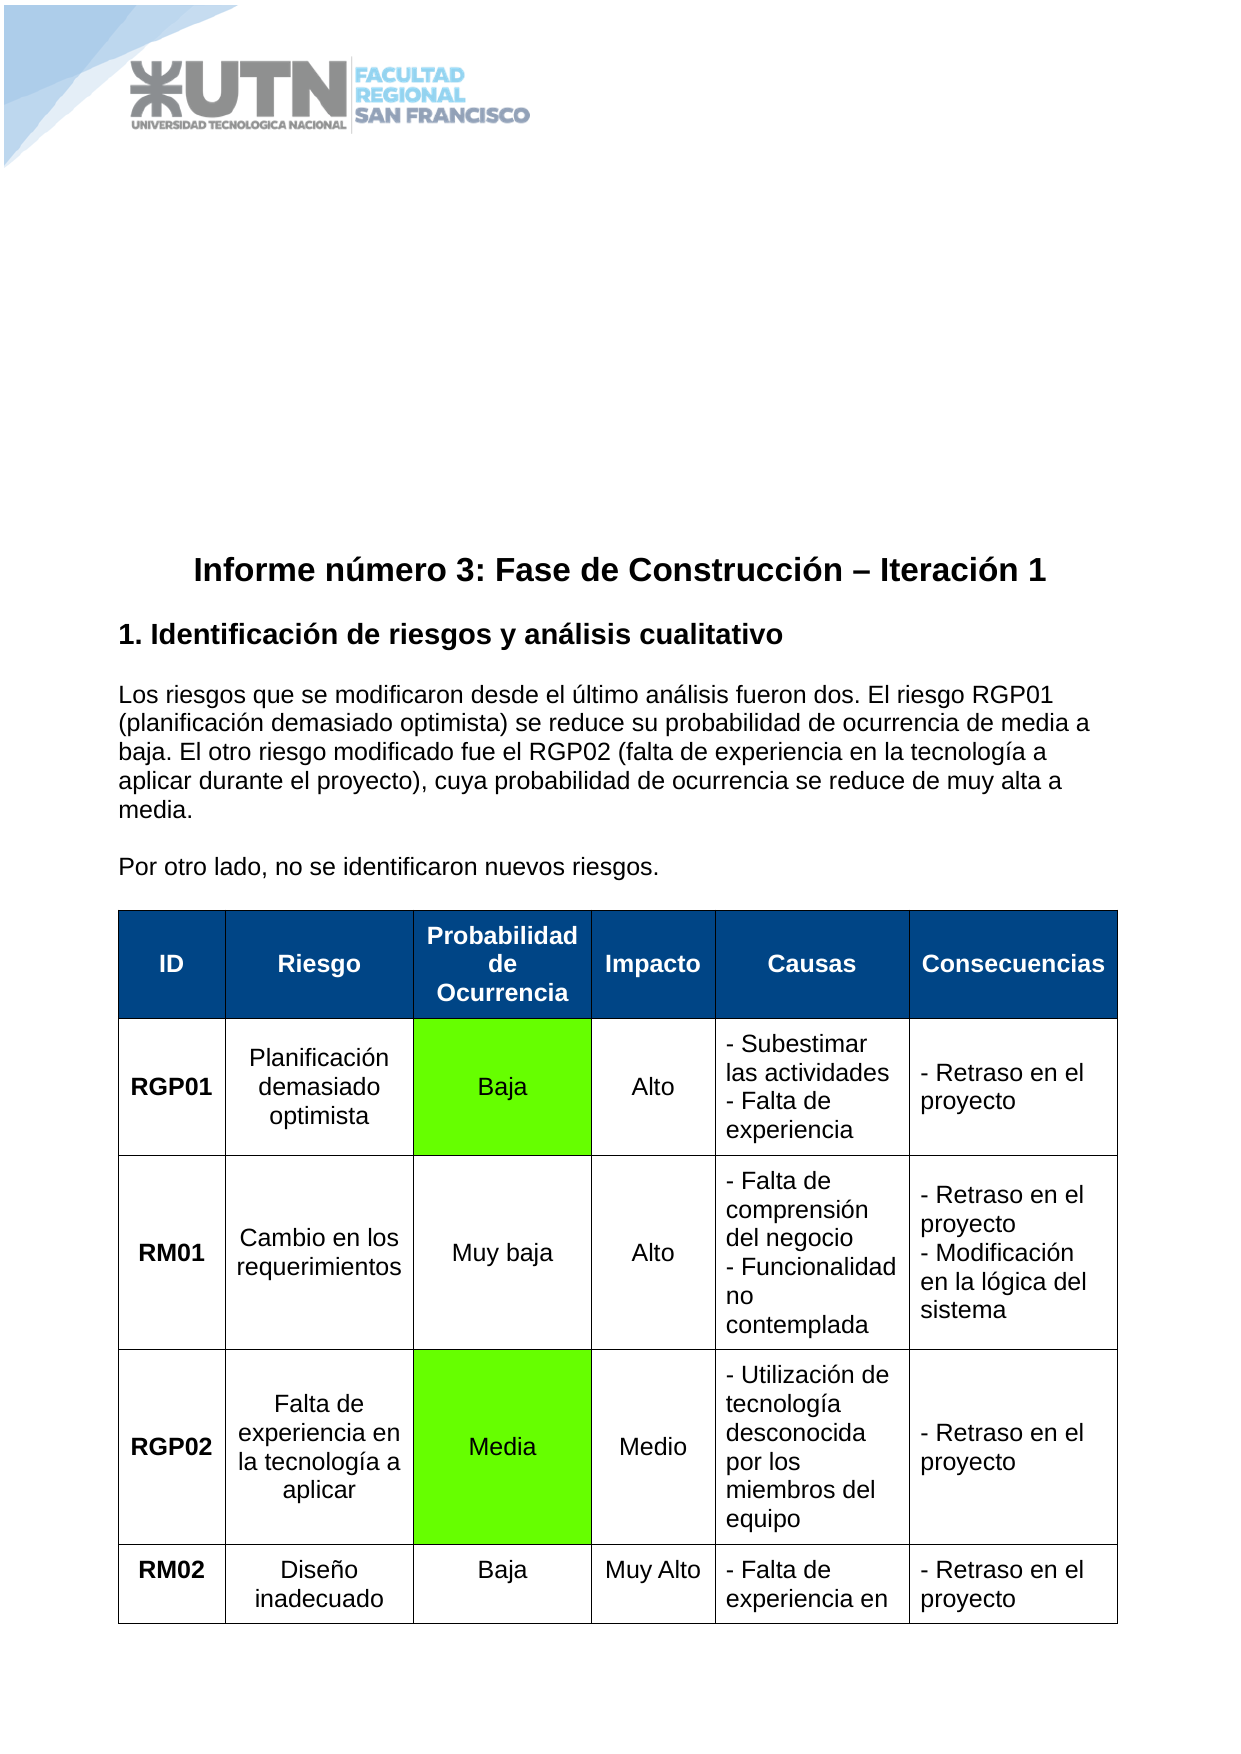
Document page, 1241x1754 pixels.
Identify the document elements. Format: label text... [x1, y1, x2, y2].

text 1. Identificación de riesgos y análisis cualitativo [118, 617, 1122, 651]
table_cell Muy baja [414, 1156, 591, 1349]
table_cell Alto [592, 1019, 715, 1155]
table_cell Baja [414, 1019, 591, 1155]
table_cell - Subestimar las actividades - Falta de experiencia [716, 1019, 909, 1155]
table_cell Falta de experiencia en la tecnología a aplicar [226, 1350, 413, 1544]
table_cell Baja [414, 1545, 591, 1623]
table_cell Muy Alto [592, 1545, 715, 1623]
table_cell Planificación demasiado optimista [226, 1019, 413, 1155]
table_cell Media [414, 1350, 591, 1544]
text Los riesgos que se modificaron desde el último análisis fueron dos. El riesgo RGP01 (planificación demasiado optimista) se reduce su probabilidad de ocurrencia de media a baja. El otro riesgo modificado fue el RGP02 (falta de experiencia en la tecnología a aplicar durante el proyecto), cuya probabilidad de ocurrencia se reduce de muy alta a media. [118, 679, 1122, 823]
text Informe número 3: Fase de Construcción – Iteración 1 [118, 550, 1122, 588]
table_cell - Retraso en el proyecto - Modificación en la lógica del sistema [910, 1156, 1117, 1349]
table_cell Diseño inadecuado [226, 1545, 413, 1623]
table_cell - Retraso en el proyecto [910, 1019, 1117, 1155]
table_header Probabilidad de Ocurrencia [414, 911, 591, 1018]
table_header Impacto [592, 911, 715, 1018]
table_cell Cambio en los requerimientos [226, 1156, 413, 1349]
table_header Consecuencias [910, 911, 1117, 1018]
table_cell RM02 [119, 1545, 225, 1623]
table_cell RM01 [119, 1156, 225, 1349]
table_cell - Falta de experiencia en [716, 1545, 909, 1623]
table_header ID [119, 911, 225, 1018]
table_cell RGP02 [119, 1350, 225, 1544]
text Por otro lado, no se identificaron nuevos riesgos. [118, 852, 1122, 881]
table_cell - Retraso en el proyecto [910, 1545, 1117, 1623]
table_header Riesgo [226, 911, 413, 1018]
table_cell - Falta de comprensión del negocio - Funcionalidad no contemplada [716, 1156, 909, 1349]
table_header Causas [716, 911, 909, 1018]
table_cell Medio [592, 1350, 715, 1544]
picture [3, 5, 532, 169]
table_cell RGP01 [119, 1019, 225, 1155]
table_cell - Utilización de tecnología desconocida por los miembros del equipo [716, 1350, 909, 1544]
table_cell Alto [592, 1156, 715, 1349]
table_cell - Retraso en el proyecto [910, 1350, 1117, 1544]
